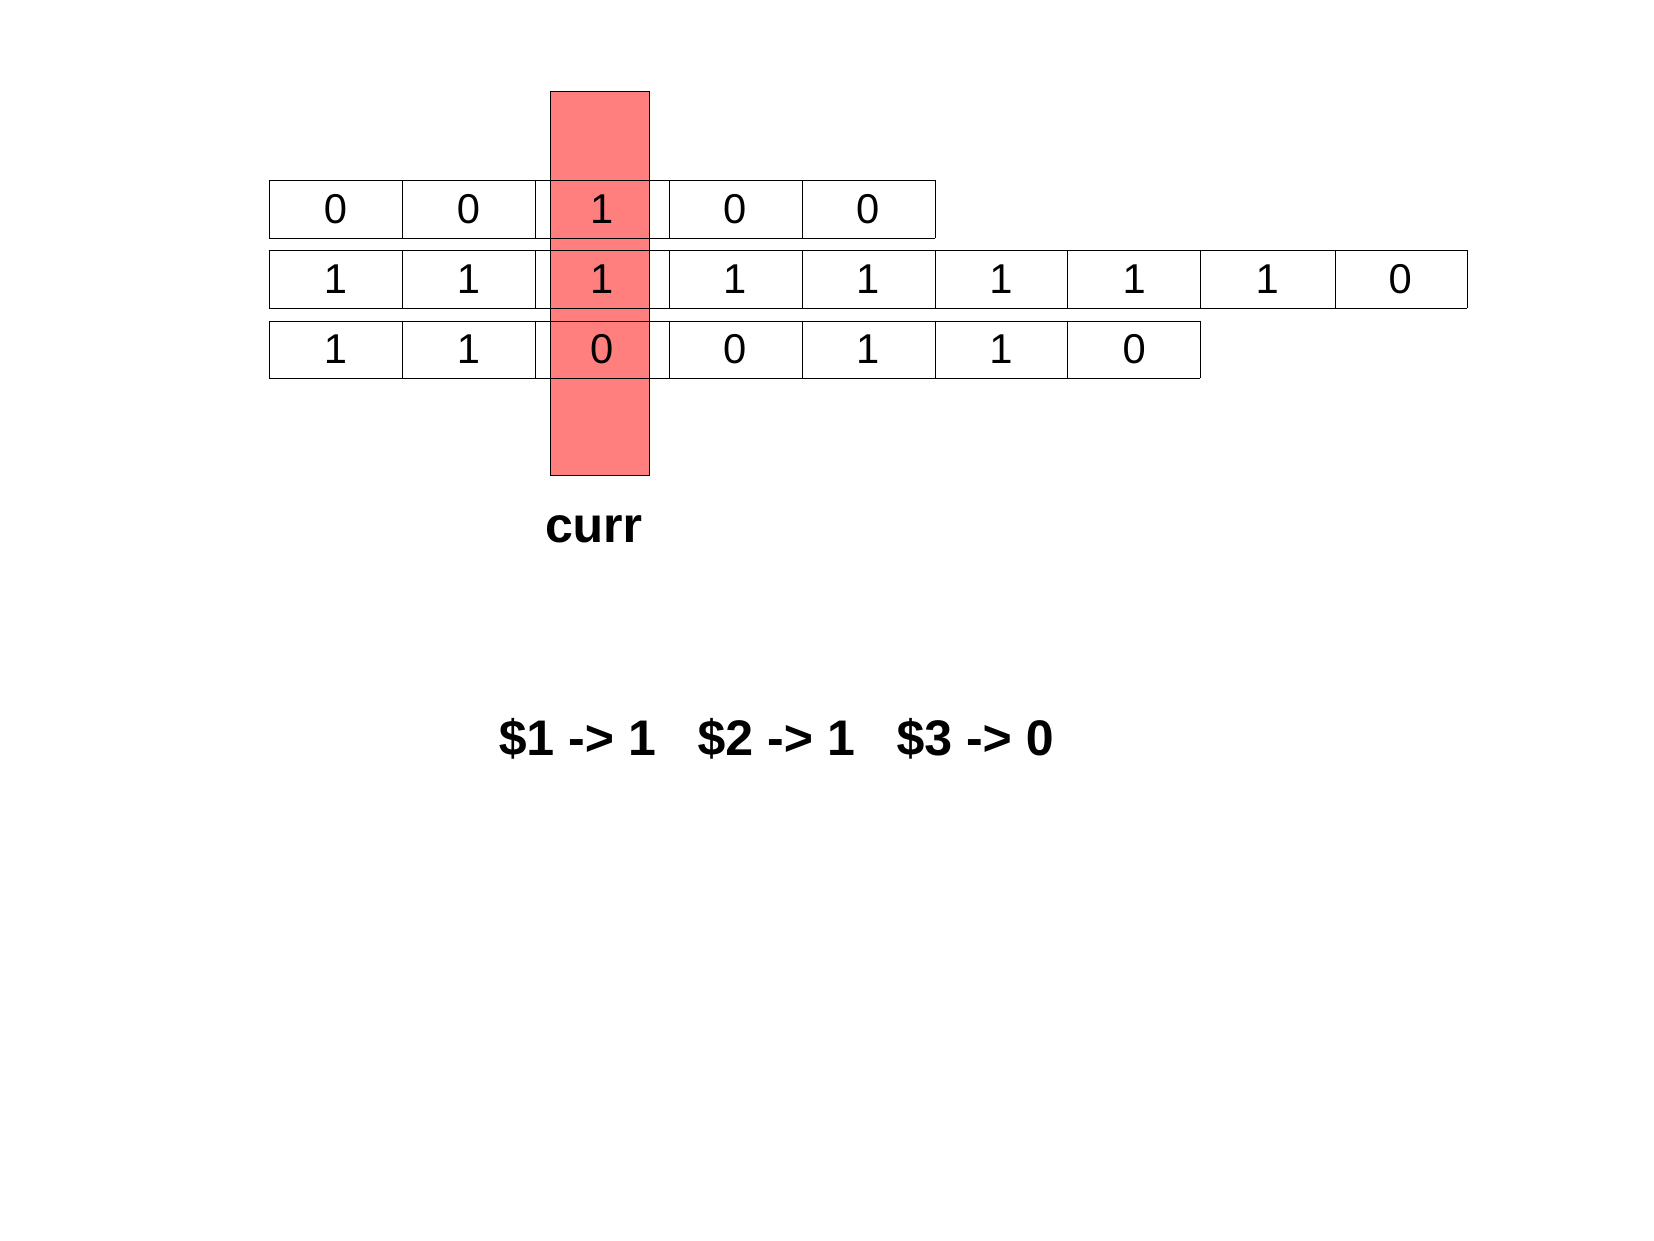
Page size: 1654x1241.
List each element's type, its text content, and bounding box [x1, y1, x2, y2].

text_box $1 -> 1 $2 -> 1 $3 -> 0 [472, 702, 1081, 783]
text_box [550, 91, 650, 180]
text_box curr [519, 490, 668, 570]
chart [268, 180, 1470, 557]
